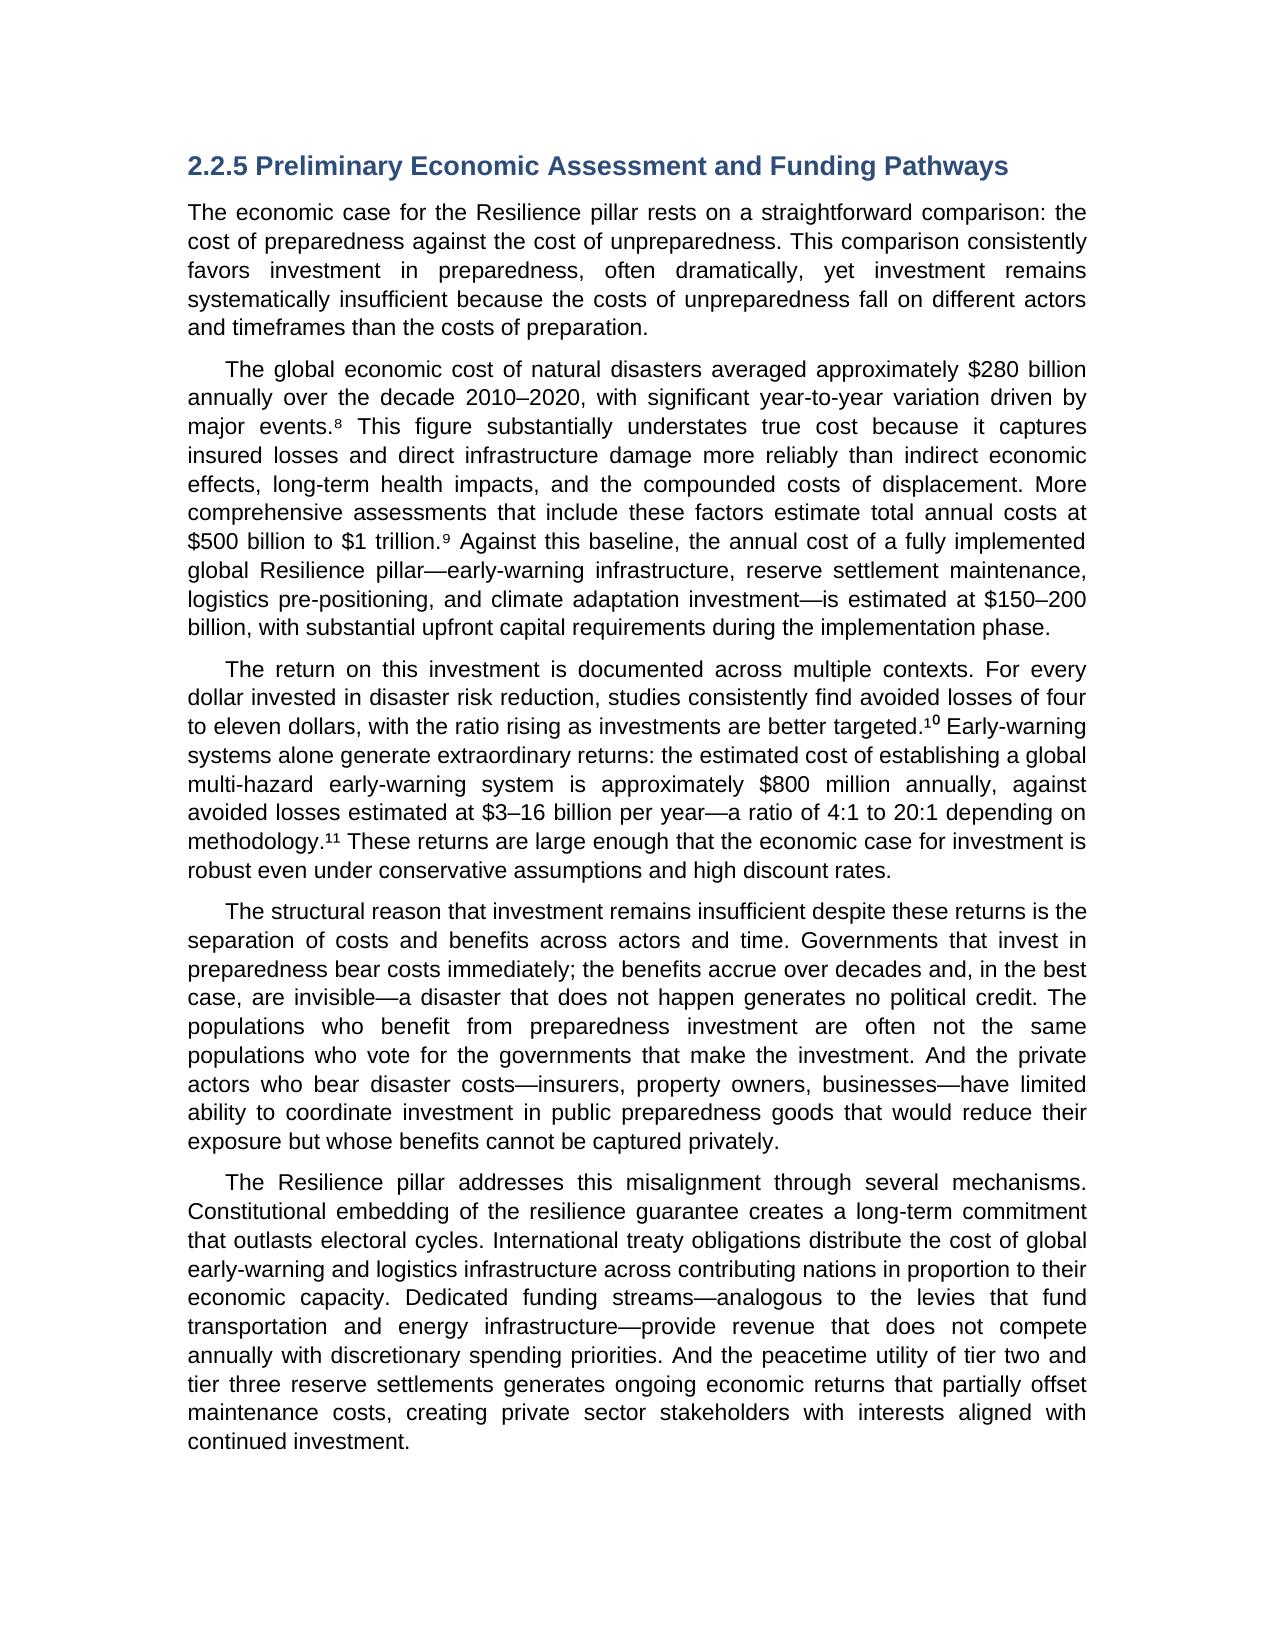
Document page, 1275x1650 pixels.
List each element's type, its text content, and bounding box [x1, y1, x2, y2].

text The global economic cost of natural disasters averaged approximately $280 billion annually over the decade 2010–2020, with significant year-to-year variation driven by major events.⁸ This figure substantially understates true cost because it captures insured losses and direct infrastructure damage more reliably than indirect economic effects, long-term health impacts, and the compounded costs of displacement. More comprehensive assessments that include these factors estimate total annual costs at $500 billion to $1 trillion.⁹ Against this baseline, the annual cost of a fully implemented global Resilience pillar—early-warning infrastructure, reserve settlement maintenance, logistics pre-positioning, and climate adaptation investment—is estimated at $150–200 billion, with substantial upfront capital requirements during the implementation phase. [187, 354, 1087, 642]
text The Resilience pillar addresses this misalignment through several mechanisms. Constitutional embedding of the resilience guarantee creates a long-term commitment that outlasts electoral cycles. International treaty obligations distribute the cost of global early-warning and logistics infrastructure across contributing nations in proportion to their economic capacity. Dedicated funding streams—analogous to the levies that fund transportation and energy infrastructure—provide revenue that does not compete annually with discretionary spending priorities. And the peacetime utility of tier two and tier three reserve settlements generates ongoing economic returns that partially offset maintenance costs, creating private sector stakeholders with interests aligned with continued investment. [187, 1168, 1087, 1455]
text The structural reason that investment remains insufficient despite these returns is the separation of costs and benefits across actors and time. Governments that invest in preparedness bear costs immediately; the benefits accrue over decades and, in the best case, are invisible—a disaster that does not happen generates no political credit. The populations who benefit from preparedness investment are often not the same populations who vote for the governments that make the investment. And the private actors who bear disaster costs—insurers, property owners, businesses—have limited ability to coordinate investment in public preparedness goods that would reduce their exposure but whose benefits cannot be captured privately. [187, 897, 1087, 1155]
text The economic case for the Resilience pillar rests on a straightforward comparison: the cost of preparedness against the cost of unpreparedness. This comparison consistently favors investment in preparedness, often dramatically, yet investment remains systematically insufficient because the costs of unpreparedness fall on different actors and timeframes than the costs of preparation. [187, 198, 1087, 342]
text The return on this investment is documented across multiple contexts. For every dollar invested in disaster risk reduction, studies consistently find avoided losses of four to eleven dollars, with the ratio rising as investments are better targeted.¹⁰ Early-warning systems alone generate extraordinary returns: the estimated cost of establishing a global multi-hazard early-warning system is approximately $800 million annually, against avoided losses estimated at $3–16 billion per year—a ratio of 4:1 to 20:1 depending on methodology.¹¹ These returns are large enough that the economic case for investment is robust even under conservative assumptions and high discount rates. [187, 654, 1087, 884]
subtitle 2.2.5 Preliminary Economic Assessment and Funding Pathways [187, 150, 1087, 181]
